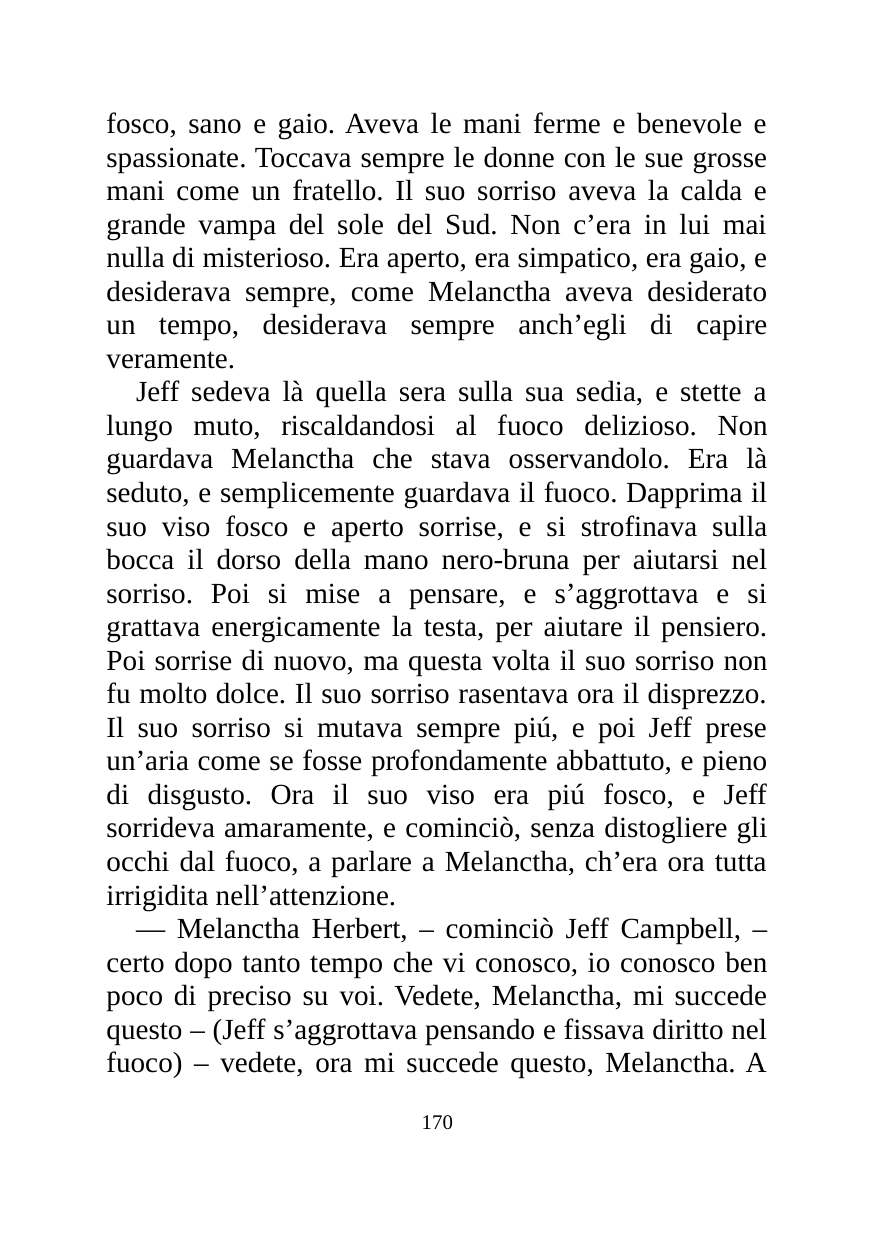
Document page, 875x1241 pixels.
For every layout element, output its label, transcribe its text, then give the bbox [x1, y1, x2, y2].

text — Melanctha Herbert, – cominciò Jeff Campbell, – certo dopo tanto tempo che vi conosco, io conosco ben poco di preciso su voi. Vedete, Melanctha, mi succede questo – (Jeff s’aggrottava pensando e fissava diritto nel fuoco) – vedete, ora mi succede questo, Melanctha. A [106, 911, 768, 1079]
text Jeff sedeva là quella sera sulla sua sedia, e stette a lungo muto, riscaldandosi al fuoco delizioso. Non guardava Melanctha che stava osservandolo. Era là seduto, e semplicemente guardava il fuoco. Dapprima il suo viso fosco e aperto sorrise, e si strofinava sulla bocca il dorso della mano nero-bruna per aiutarsi nel sorriso. Poi si mise a pensare, e s’aggrottava e si grattava energicamente la testa, per aiutare il pensiero. Poi sorrise di nuovo, ma questa volta il suo sorriso non fu molto dolce. Il suo sorriso rasentava ora il disprezzo. Il suo sorriso si mutava sempre piú, e poi Jeff prese un’aria come se fosse profondamente abbattuto, e pieno di disgusto. Ora il suo viso era piú fosco, e Jeff sorrideva amaramente, e cominciò, senza distogliere gli occhi dal fuoco, a parlare a Melanctha, ch’era ora tutta irrigidita nell’attenzione. [106, 374, 768, 911]
text fosco, sano e gaio. Aveva le mani ferme e benevole e spassionate. Toccava sempre le donne con le sue grosse mani come un fratello. Il suo sorriso aveva la calda e grande vampa del sole del Sud. Non c’era in lui mai nulla di misterioso. Era aperto, era simpatico, era gaio, e desiderava sempre, come Melanctha aveva desiderato un tempo, desiderava sempre anch’egli di capire veramente. [106, 106, 768, 374]
